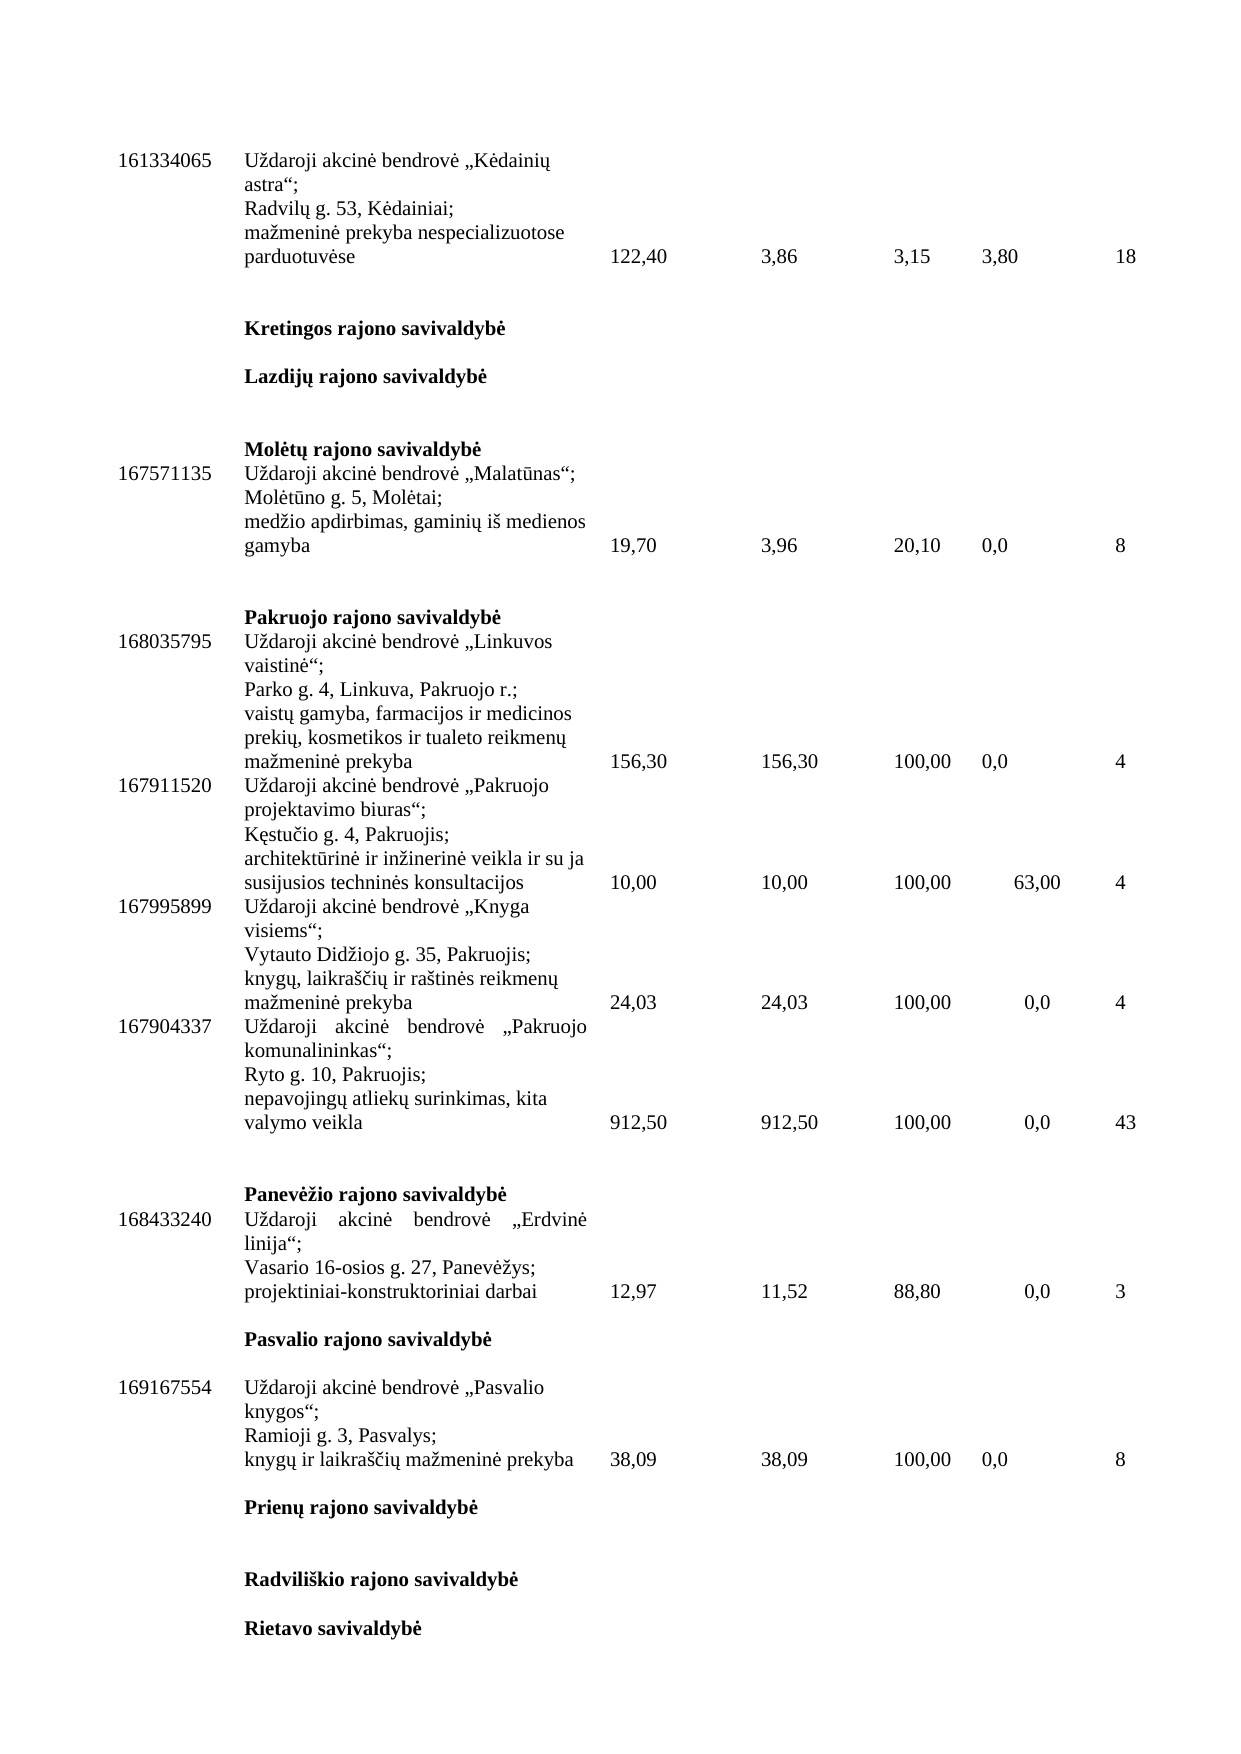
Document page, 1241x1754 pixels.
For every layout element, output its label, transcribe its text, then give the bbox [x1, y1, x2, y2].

table_cell [1104, 1591, 1198, 1616]
table_cell Pasvalio rajono savivaldybė [233, 1327, 1198, 1351]
table_cell 122,40 [599, 148, 749, 268]
table_cell [101, 1183, 233, 1206]
table_cell [101, 268, 1198, 292]
table_cell [101, 388, 1198, 412]
table_cell Uždaroji akcinė bendrovė „Erdvinė linija“; Vasario 16-osios g. 27, Panevėžys; projektiniai-konstruktoriniai darbai [233, 1206, 598, 1303]
table_cell 3,96 [750, 461, 882, 557]
table_cell [101, 364, 233, 388]
table_cell 38,09 [750, 1375, 882, 1471]
table_cell 167904337 [101, 1014, 233, 1134]
table_cell 11,52 [750, 1206, 882, 1303]
table_cell 100,00 [883, 773, 970, 894]
table_cell Uždaroji akcinė bendrovė „Linkuvos vaistinė“; Parko g. 4, Linkuva, Pakruojo r.; vaistų gamyba, farmacijos ir medicinos prekių, kosmetikos ir tualeto reikmenų mažmeninė prekyba [233, 629, 598, 773]
table_cell 100,00 [883, 1014, 970, 1134]
table_cell Uždaroji akcinė bendrovė „Malatūnas“; Molėtūno g. 5, Molėtai; medžio apdirbimas, gaminių iš medienos gamyba [233, 461, 598, 557]
table_cell 167995899 [101, 894, 233, 1014]
table_cell 63,00 [970, 773, 1104, 894]
table_cell 43 [1104, 1014, 1198, 1134]
table_cell Radviliškio rajono savivaldybė [233, 1568, 1198, 1591]
table_cell 0,0 [970, 894, 1104, 1014]
table_cell 0,0 [970, 629, 1104, 773]
table_cell 18 [1104, 148, 1198, 268]
table_cell 100,00 [883, 629, 970, 773]
table_cell 156,30 [599, 629, 749, 773]
table_cell Kretingos rajono savivaldybė [233, 316, 1198, 340]
table_cell Uždaroji akcinė bendrovė „Knyga visiems“; Vytauto Didžiojo g. 35, Pakruojis; knygų, laikraščių ir raštinės reikmenų mažmeninė prekyba [233, 894, 598, 1014]
table_cell 100,00 [883, 894, 970, 1014]
table_cell 3,86 [750, 148, 882, 268]
table_cell [101, 1303, 1198, 1327]
table_cell [101, 1543, 1198, 1567]
table_cell [970, 1591, 1104, 1616]
table_cell [233, 1591, 598, 1616]
table_cell Prienų rajono savivaldybė [233, 1495, 1198, 1519]
table_cell 0,0 [970, 1206, 1104, 1303]
table_cell [101, 581, 1198, 605]
table_cell 167911520 [101, 773, 233, 894]
table_cell [599, 1591, 749, 1616]
table_cell 912,50 [599, 1014, 749, 1134]
table_cell 3,15 [883, 148, 970, 268]
table_cell Lazdijų rajono savivaldybė [233, 364, 1198, 388]
table_cell [101, 605, 233, 629]
table_cell 19,70 [599, 461, 749, 557]
table_cell [101, 1495, 233, 1519]
table_cell 12,97 [599, 1206, 749, 1303]
table_cell 167571135 [101, 461, 233, 557]
table_cell 4 [1104, 629, 1198, 773]
table_cell Uždaroji akcinė bendrovė „Kėdainių astra“; Radvilų g. 53, Kėdainiai; mažmeninė prekyba nespecializuotose parduotuvėse [233, 148, 598, 268]
table_cell 912,50 [750, 1014, 882, 1134]
table_cell [101, 292, 1198, 316]
table_cell 161334065 [101, 148, 233, 268]
table_cell 168433240 [101, 1206, 233, 1303]
table_cell Panevėžio rajono savivaldybė [233, 1183, 1198, 1206]
table_cell 4 [1104, 773, 1198, 894]
table_cell 156,30 [750, 629, 882, 773]
table_cell Pakruojo rajono savivaldybė [233, 605, 1198, 629]
table_cell 10,00 [750, 773, 882, 894]
table_cell [101, 1351, 1198, 1375]
table_cell 100,00 [883, 1375, 970, 1471]
table_cell 3,80 [970, 148, 1104, 268]
table_cell [101, 316, 233, 340]
table_cell [750, 1591, 882, 1616]
table_cell 168035795 [101, 629, 233, 773]
table_cell [101, 1591, 233, 1616]
table_cell 24,03 [750, 894, 882, 1014]
table_cell Uždaroji akcinė bendrovė „Pasvalio knygos“; Ramioji g. 3, Pasvalys; knygų ir laikraščių mažmeninė prekyba [233, 1375, 598, 1471]
table_cell 0,0 [970, 1014, 1104, 1134]
table_cell 3 [1104, 1206, 1198, 1303]
table_cell 0,0 [970, 461, 1104, 557]
table_cell 169167554 [101, 1375, 233, 1471]
table_cell Uždaroji akcinė bendrovė „Pakruojo projektavimo biuras“; Kęstučio g. 4, Pakruojis; architektūrinė ir inžinerinė veikla ir su ja susijusios techninės konsultacijos [233, 773, 598, 894]
table_cell [101, 436, 233, 461]
table_cell Rietavo savivaldybė [233, 1616, 1198, 1639]
table_cell [101, 413, 1198, 436]
table_cell [101, 557, 1198, 581]
table_cell 0,0 [970, 1375, 1104, 1471]
table_cell 10,00 [599, 773, 749, 894]
table_cell [101, 1568, 233, 1591]
table_cell [101, 1471, 1198, 1495]
table_cell [101, 1134, 1198, 1158]
table_cell [101, 1327, 233, 1351]
table_cell 20,10 [883, 461, 970, 557]
table_cell 88,80 [883, 1206, 970, 1303]
table_cell Uždaroji akcinė bendrovė „Pakruojo komunalininkas“; Ryto g. 10, Pakruojis; nepavojingų atliekų surinkimas, kita valymo veikla [233, 1014, 598, 1134]
table_cell 38,09 [599, 1375, 749, 1471]
table_cell [101, 1616, 233, 1639]
table_cell [883, 1591, 970, 1616]
table_cell Molėtų rajono savivaldybė [233, 436, 1198, 461]
table_cell [101, 1158, 1198, 1182]
table_cell 4 [1104, 894, 1198, 1014]
table_cell [101, 340, 1198, 364]
table_cell 8 [1104, 461, 1198, 557]
table_cell 24,03 [599, 894, 749, 1014]
table_cell 8 [1104, 1375, 1198, 1471]
table_cell [101, 1519, 1198, 1543]
